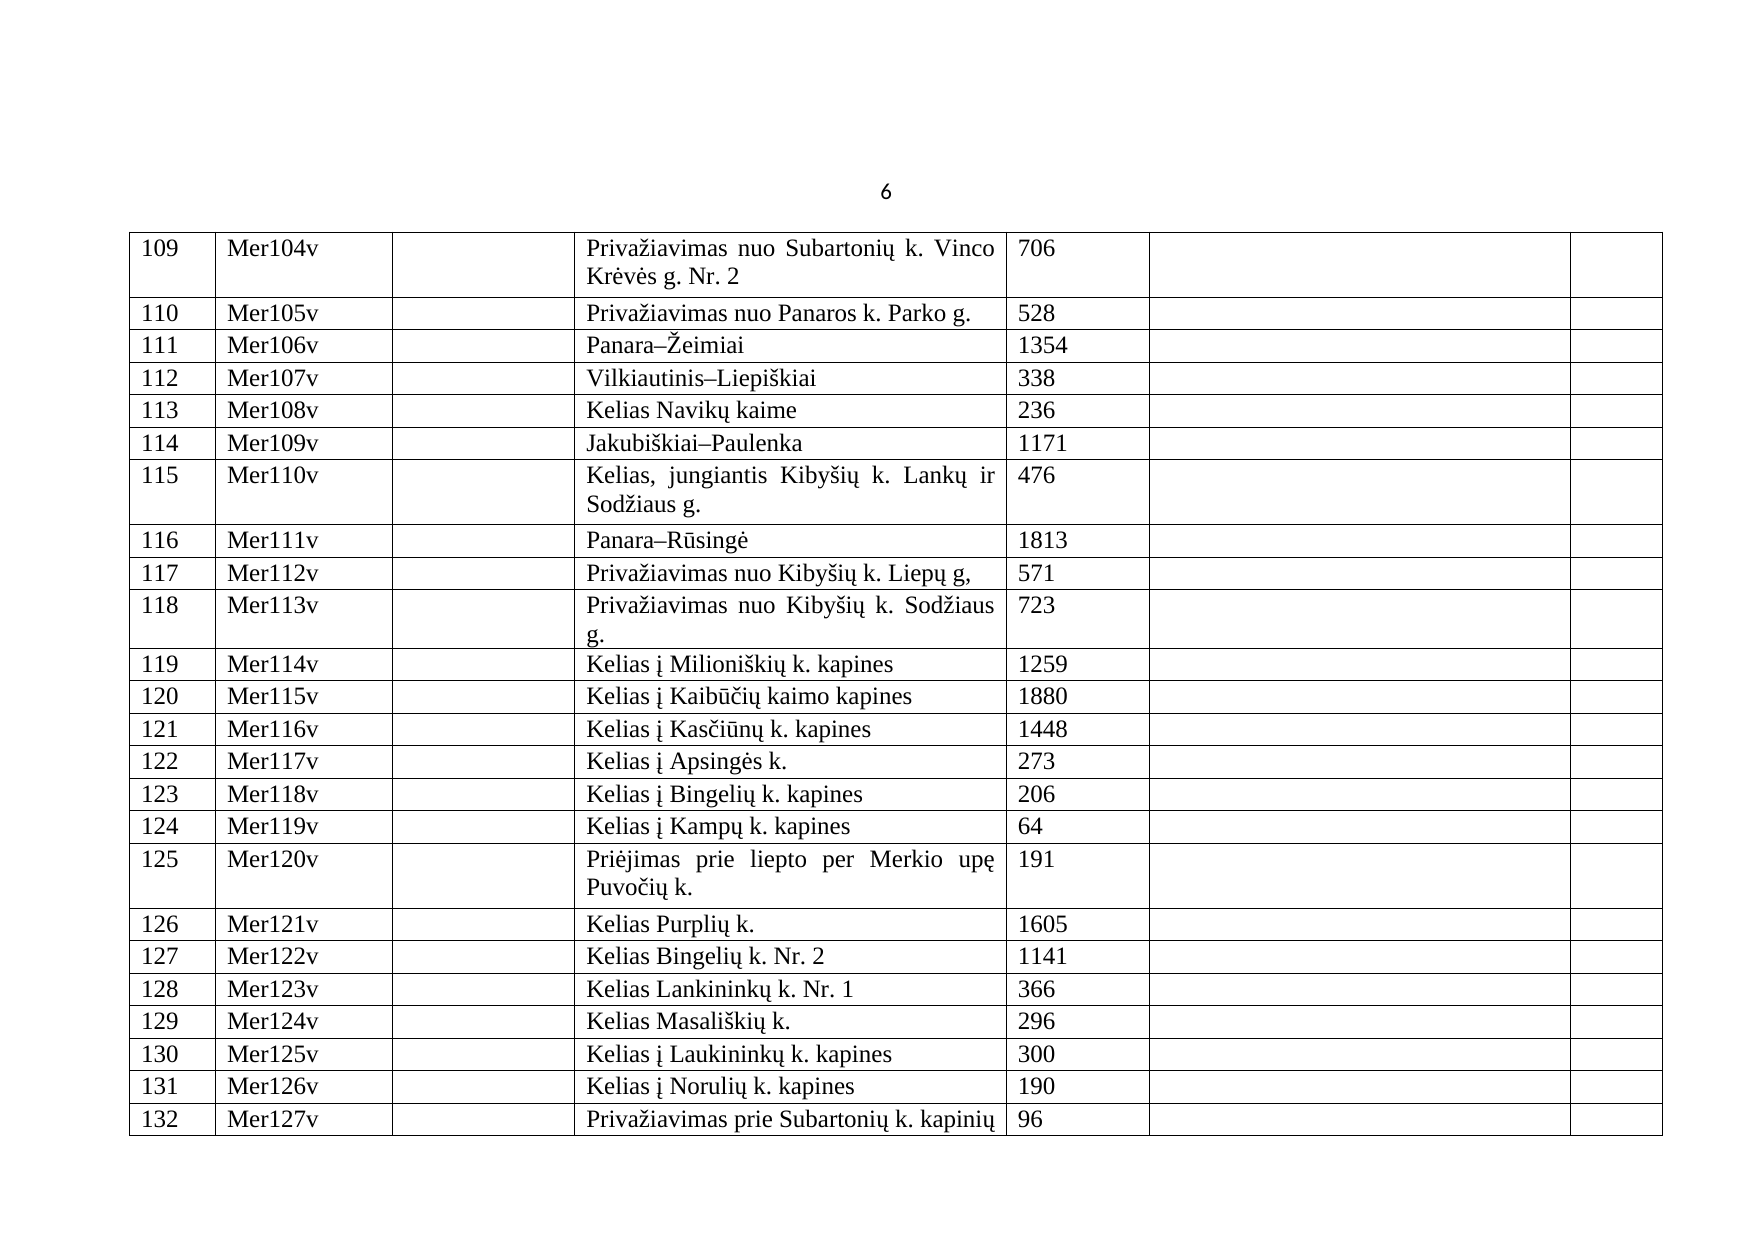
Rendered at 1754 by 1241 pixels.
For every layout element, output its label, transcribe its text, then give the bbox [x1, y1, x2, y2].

table_cell Kelias, jungiantis Kibyšių k. Lankų ir Sodžiaus g. [575, 460, 1006, 524]
table_cell [1150, 1039, 1570, 1070]
table_cell [393, 941, 574, 973]
table_cell [1571, 746, 1662, 778]
table_cell [1150, 779, 1570, 810]
table_cell Kelias į Apsingės k. [575, 746, 1006, 778]
table_cell [1150, 649, 1570, 680]
table_cell 114 [130, 428, 215, 459]
table_cell 113 [130, 395, 215, 427]
table_cell [1150, 681, 1570, 713]
table_cell 116 [130, 525, 215, 557]
table_cell [1571, 395, 1662, 427]
table_cell Mer107v [216, 363, 392, 394]
table_cell Kelias į Milioniškių k. kapines [575, 649, 1006, 680]
table_cell [1571, 1039, 1662, 1070]
table_cell [1571, 941, 1662, 973]
table_cell [1571, 330, 1662, 362]
table_cell 131 [130, 1071, 215, 1103]
table_cell [1571, 974, 1662, 1005]
table_cell 1448 [1007, 714, 1149, 745]
table_cell 121 [130, 714, 215, 745]
table_cell [1150, 1071, 1570, 1103]
table_cell [1150, 590, 1570, 648]
table_cell 122 [130, 746, 215, 778]
table_cell 1259 [1007, 649, 1149, 680]
table_cell 128 [130, 974, 215, 1005]
table_cell [1571, 681, 1662, 713]
table_cell Panara–Rūsingė [575, 525, 1006, 557]
table_cell 127 [130, 941, 215, 973]
table_cell 236 [1007, 395, 1149, 427]
table_cell Mer108v [216, 395, 392, 427]
table_cell Mer111v [216, 525, 392, 557]
table_cell [393, 681, 574, 713]
table_cell 366 [1007, 974, 1149, 1005]
table_cell Mer114v [216, 649, 392, 680]
table_cell Kelias į Kaibūčių kaimo kapines [575, 681, 1006, 713]
table_cell [1571, 558, 1662, 589]
table_cell [1571, 1006, 1662, 1038]
table_cell Mer123v [216, 974, 392, 1005]
table_cell [1571, 1104, 1662, 1135]
table_cell Privažiavimas nuo Kibyšių k. Liepų g, [575, 558, 1006, 589]
table_cell Mer112v [216, 558, 392, 589]
table_cell [393, 1104, 574, 1135]
table_cell Mer109v [216, 428, 392, 459]
table_cell Kelias Lankininkų k. Nr. 1 [575, 974, 1006, 1005]
table_cell [1571, 1071, 1662, 1103]
table_cell [1150, 844, 1570, 908]
table_cell [393, 649, 574, 680]
table_cell Kelias Navikų kaime [575, 395, 1006, 427]
table_cell [1571, 909, 1662, 940]
table_cell Mer120v [216, 844, 392, 908]
table_cell [393, 811, 574, 843]
table_cell 190 [1007, 1071, 1149, 1103]
table_cell 123 [130, 779, 215, 810]
table_cell 571 [1007, 558, 1149, 589]
table_cell [393, 1006, 574, 1038]
table_cell [1571, 811, 1662, 843]
table_cell 476 [1007, 460, 1149, 524]
table_cell 118 [130, 590, 215, 648]
table_cell [1150, 525, 1570, 557]
table_cell [393, 779, 574, 810]
table_cell [1150, 298, 1570, 329]
table_cell 1141 [1007, 941, 1149, 973]
table_cell Kelias į Bingelių k. kapines [575, 779, 1006, 810]
table_cell 1813 [1007, 525, 1149, 557]
table_cell [1150, 363, 1570, 394]
table_cell [393, 909, 574, 940]
table_cell Mer110v [216, 460, 392, 524]
table_cell 723 [1007, 590, 1149, 648]
table_cell [393, 233, 574, 297]
table_cell [393, 590, 574, 648]
table_cell 132 [130, 1104, 215, 1135]
table_cell Kelias į Kasčiūnų k. kapines [575, 714, 1006, 745]
table_cell [1571, 525, 1662, 557]
table_cell [1571, 649, 1662, 680]
table_cell 273 [1007, 746, 1149, 778]
table_cell Mer115v [216, 681, 392, 713]
table_cell [1150, 460, 1570, 524]
table_cell [1150, 233, 1570, 297]
table_cell Mer118v [216, 779, 392, 810]
table_cell 109 [130, 233, 215, 297]
table_cell [393, 844, 574, 908]
table_cell [1150, 1006, 1570, 1038]
table_cell Privažiavimas nuo Kibyšių k. Sodžiaus g. [575, 590, 1006, 648]
table_cell Mer117v [216, 746, 392, 778]
table_cell 706 [1007, 233, 1149, 297]
table_cell Kelias į Norulių k. kapines [575, 1071, 1006, 1103]
table_cell [1150, 558, 1570, 589]
table_cell [393, 558, 574, 589]
table_cell [1571, 298, 1662, 329]
table_cell 124 [130, 811, 215, 843]
table_cell [1150, 746, 1570, 778]
table_cell Privažiavimas nuo Subartonių k. Vinco Krėvės g. Nr. 2 [575, 233, 1006, 297]
table_cell 1880 [1007, 681, 1149, 713]
table_cell Privažiavimas nuo Panaros k. Parko g. [575, 298, 1006, 329]
table_cell 120 [130, 681, 215, 713]
table_cell [1150, 974, 1570, 1005]
table_cell Vilkiautinis–Liepiškiai [575, 363, 1006, 394]
table_cell [1150, 714, 1570, 745]
table_cell 111 [130, 330, 215, 362]
table_cell 110 [130, 298, 215, 329]
table_cell [1150, 941, 1570, 973]
table_cell Mer105v [216, 298, 392, 329]
table_cell 130 [130, 1039, 215, 1070]
table_cell Mer106v [216, 330, 392, 362]
table_cell 1354 [1007, 330, 1149, 362]
table_cell 112 [130, 363, 215, 394]
table_cell [393, 330, 574, 362]
table_cell Mer113v [216, 590, 392, 648]
table_cell [1150, 330, 1570, 362]
table_cell Mer116v [216, 714, 392, 745]
table_cell 126 [130, 909, 215, 940]
table_cell 296 [1007, 1006, 1149, 1038]
table_cell Kelias Masališkių k. [575, 1006, 1006, 1038]
table_cell [1150, 1104, 1570, 1135]
table_cell Kelias į Laukininkų k. kapines [575, 1039, 1006, 1070]
table_cell [393, 460, 574, 524]
table_cell Kelias Bingelių k. Nr. 2 [575, 941, 1006, 973]
table_cell [393, 363, 574, 394]
table_cell 96 [1007, 1104, 1149, 1135]
table_cell [1571, 460, 1662, 524]
table_cell Kelias Purplių k. [575, 909, 1006, 940]
table_cell [1571, 844, 1662, 908]
table_cell 528 [1007, 298, 1149, 329]
table_cell Mer127v [216, 1104, 392, 1135]
table_cell [393, 1039, 574, 1070]
table_cell [1150, 909, 1570, 940]
table_cell [1571, 779, 1662, 810]
table_cell Mer104v [216, 233, 392, 297]
table_cell [1150, 428, 1570, 459]
table_cell Mer124v [216, 1006, 392, 1038]
table_cell [393, 714, 574, 745]
table_cell [393, 1071, 574, 1103]
table_cell 206 [1007, 779, 1149, 810]
table_cell 300 [1007, 1039, 1149, 1070]
table_cell Mer126v [216, 1071, 392, 1103]
table_cell Jakubiškiai–Paulenka [575, 428, 1006, 459]
table_cell [1571, 233, 1662, 297]
table_cell Mer125v [216, 1039, 392, 1070]
table_cell 338 [1007, 363, 1149, 394]
table_cell 191 [1007, 844, 1149, 908]
table_cell [393, 428, 574, 459]
table_cell [1571, 428, 1662, 459]
table_cell Mer119v [216, 811, 392, 843]
table_cell [1150, 811, 1570, 843]
table_cell [1571, 590, 1662, 648]
table_cell Privažiavimas prie Subartonių k. kapinių [575, 1104, 1006, 1135]
table_cell 115 [130, 460, 215, 524]
table_cell Mer121v [216, 909, 392, 940]
table_cell 129 [130, 1006, 215, 1038]
table_cell [393, 974, 574, 1005]
table_cell 119 [130, 649, 215, 680]
table_cell [1150, 395, 1570, 427]
table_cell [393, 746, 574, 778]
table_cell Kelias į Kampų k. kapines [575, 811, 1006, 843]
table_cell [1571, 363, 1662, 394]
table_cell 117 [130, 558, 215, 589]
table_cell [1571, 714, 1662, 745]
table_cell 1605 [1007, 909, 1149, 940]
table_cell [393, 298, 574, 329]
table_cell Panara–Žeimiai [575, 330, 1006, 362]
table_cell 125 [130, 844, 215, 908]
table_cell 1171 [1007, 428, 1149, 459]
table_cell Mer122v [216, 941, 392, 973]
table_cell [393, 525, 574, 557]
table_cell [393, 395, 574, 427]
table_cell Priėjimas prie liepto per Merkio upę Puvočių k. [575, 844, 1006, 908]
table_cell 64 [1007, 811, 1149, 843]
